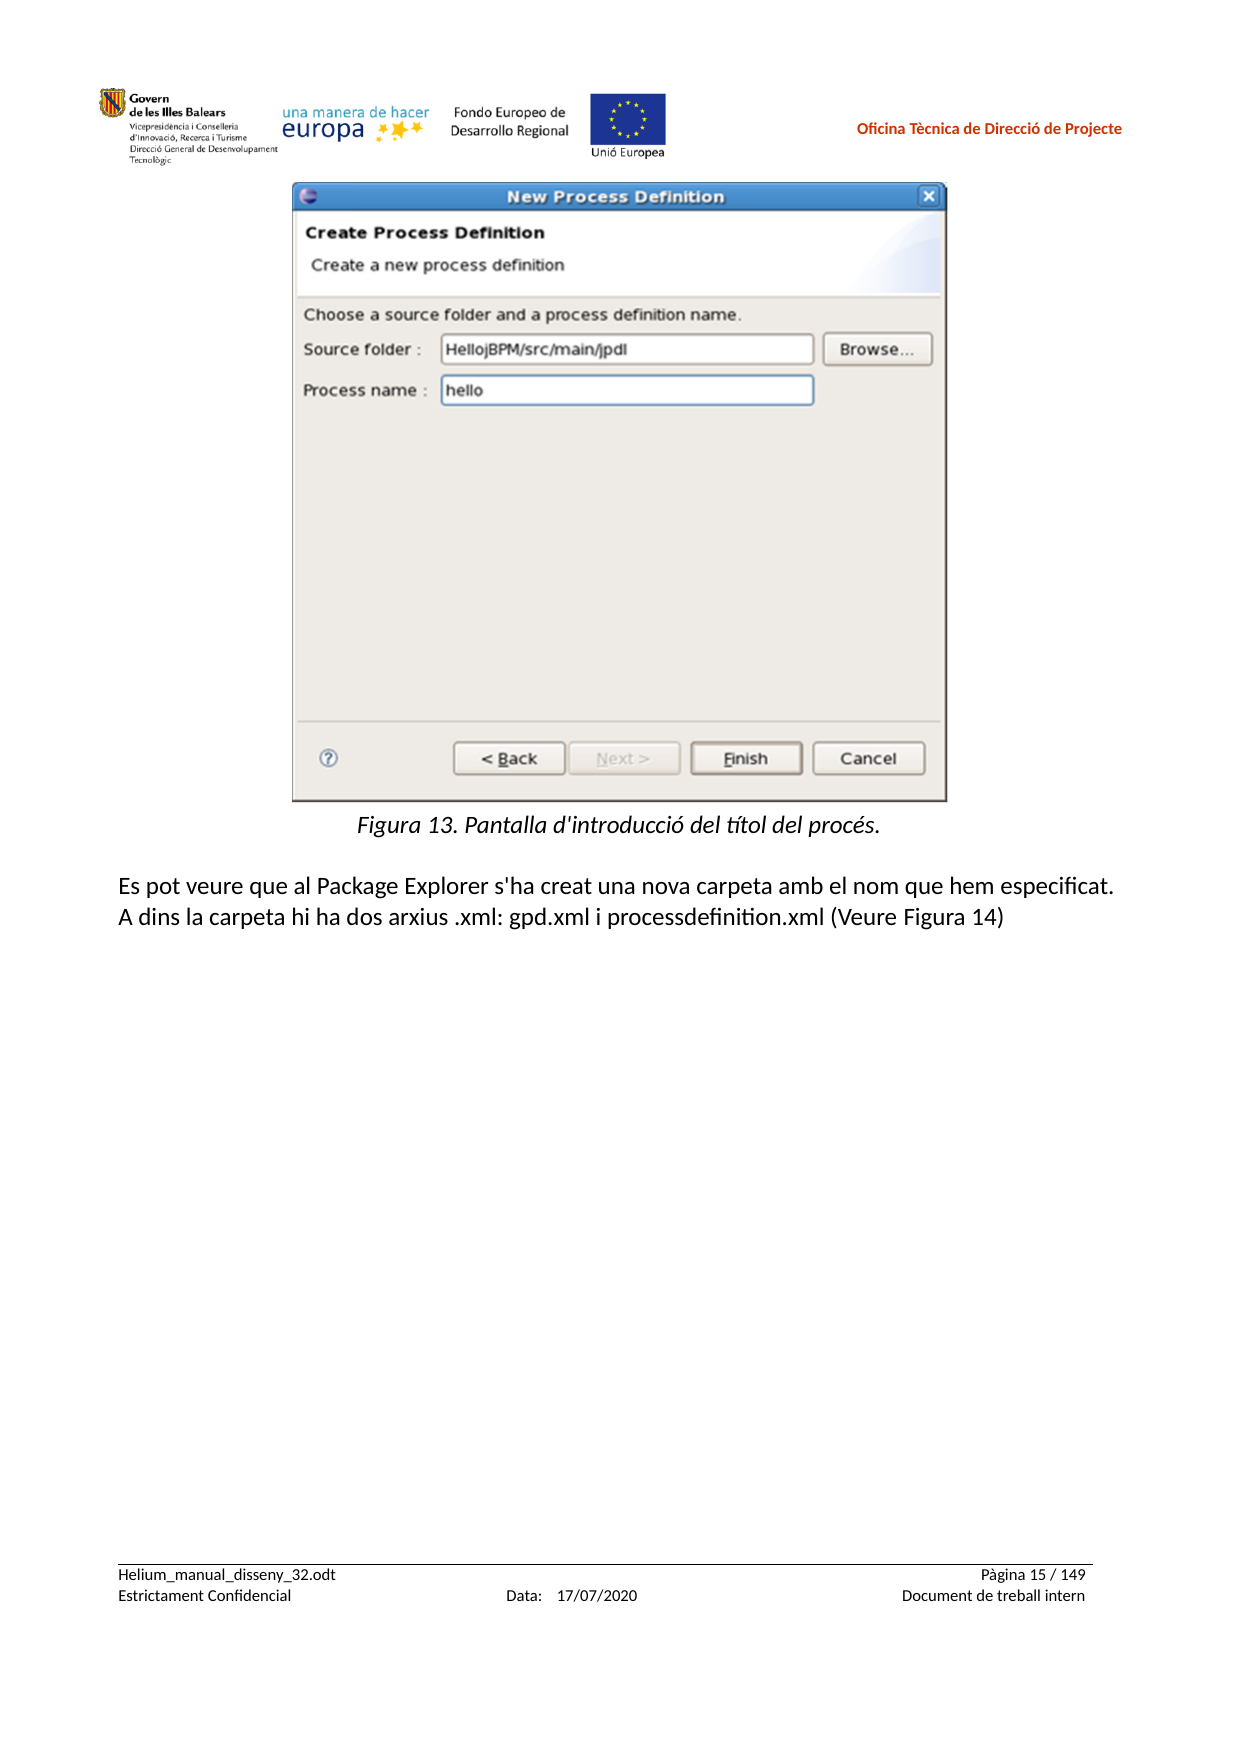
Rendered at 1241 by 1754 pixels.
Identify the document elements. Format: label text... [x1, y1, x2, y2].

text Es pot veure que al Package Explorer s'ha creat una nova carpeta amb el nom que hem especificat. A dins la carpeta hi ha dos arxius .xml: gpd.xml i processdefinition.xml (Veure Figura 14) [118, 870, 1122, 931]
text Figura 13. Pantalla d'introducció del títol del procés. [290, 810, 950, 840]
picture [290, 180, 950, 810]
picture [99, 87, 668, 166]
